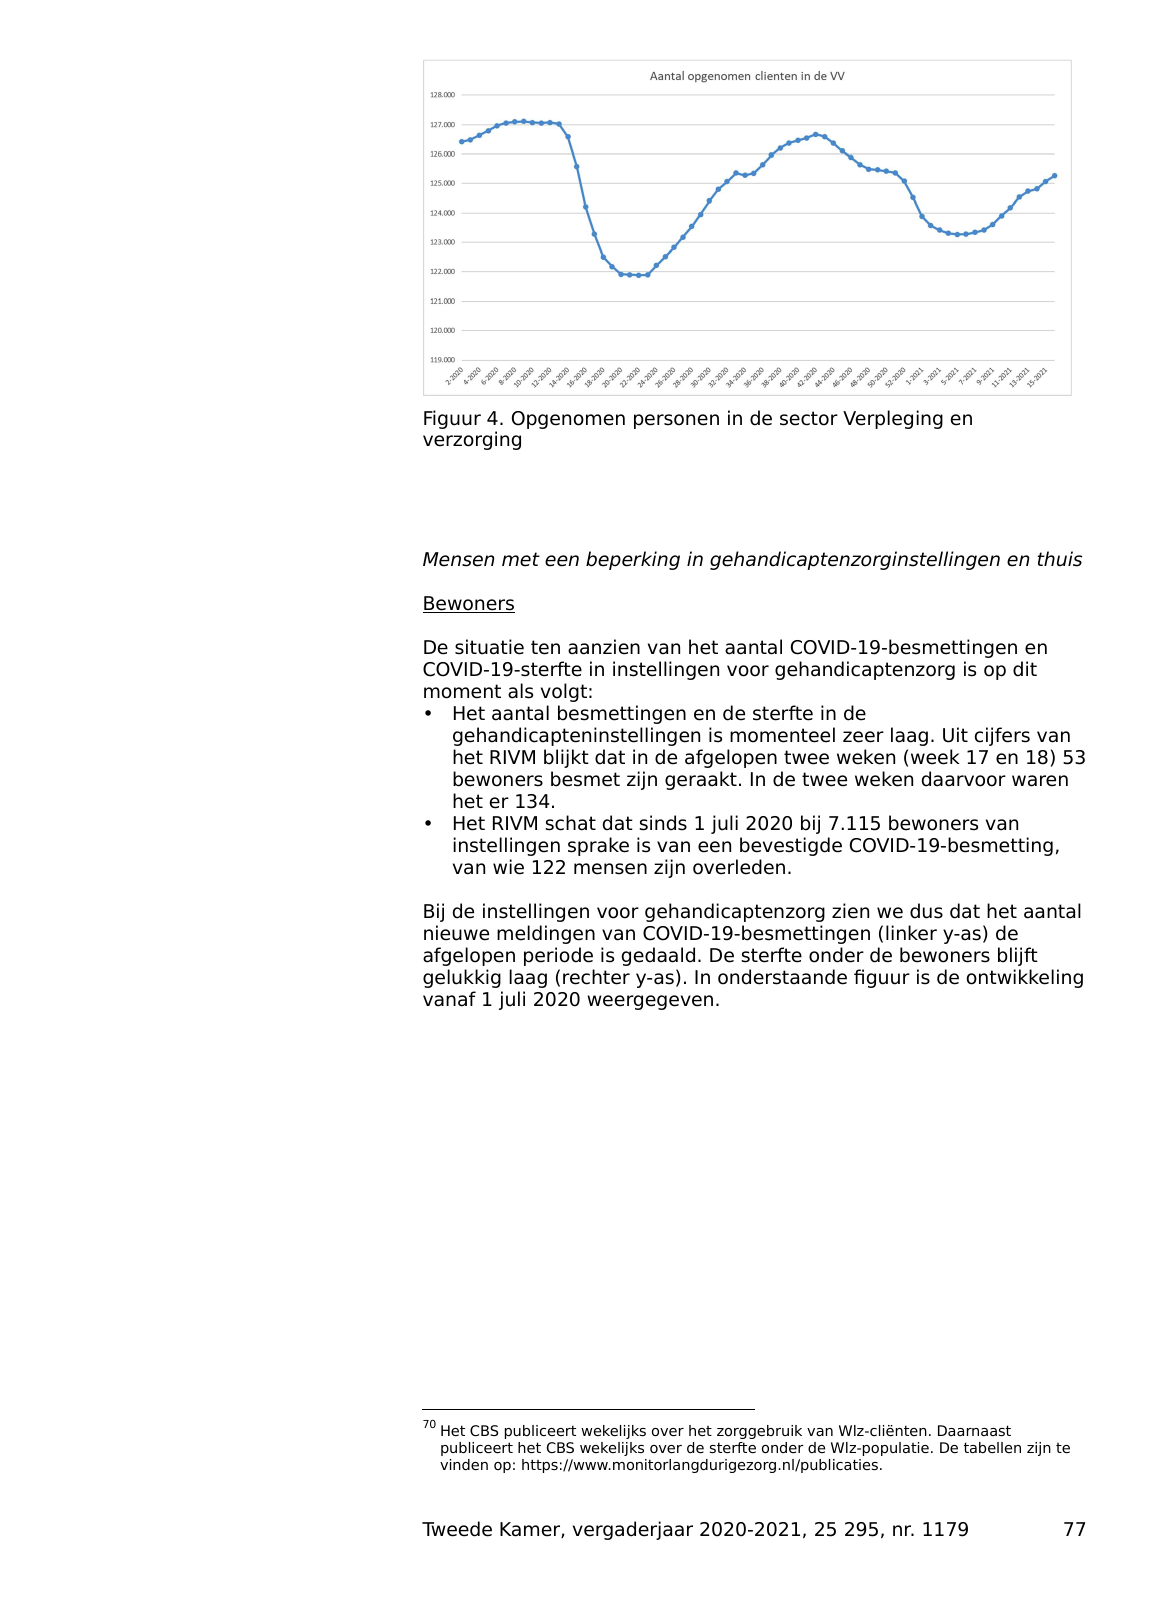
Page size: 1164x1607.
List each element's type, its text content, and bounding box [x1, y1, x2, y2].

text Figuur 4. Opgenomen personen in de sector Verpleging en verzorging [422, 407, 1072, 451]
subtitle Mensen met een beperking in gehandicaptenzorginstellingen en thuis [422, 548, 1087, 571]
text Het CBS publiceert wekelijks over het zorggebruik van Wlz-cliënten. Daarnaast publiceert het CBS wekelijks over de sterfte onder de Wlz-populatie. De tabellen zijn te vinden op: https://www.monitorlangdurigezorg.nl/publicaties. [422, 1418, 1087, 1474]
text Bij de instellingen voor gehandicaptenzorg zien we dus dat het aantal nieuwe meldingen van COVID-19-besmettingen (linker y-as) de afgelopen periode is gedaald. De sterfte onder de bewoners blijft gelukkig laag (rechter y-as). In onderstaande figuur is de ontwikkeling vanaf 1 juli 2020 weergegeven. [422, 901, 1087, 1011]
picture [422, 59, 1072, 396]
text • Het RIVM schat dat sinds 1 juli 2020 bij 7.115 bewoners van instellingen sprake is van een bevestigde COVID-19-besmetting, van wie 122 mensen zijn overleden. [422, 813, 1087, 879]
text • Het aantal besmettingen en de sterfte in de gehandicapteninstellingen is momenteel zeer laag. Uit cijfers van het RIVM blijkt dat in de afgelopen twee weken (week 17 en 18) 53 bewoners besmet zijn geraakt. In de twee weken daarvoor waren het er 134. [422, 703, 1087, 813]
subtitle Bewoners [422, 593, 1087, 615]
text De situatie ten aanzien van het aantal COVID-19-besmettingen en COVID-19-sterfte in instellingen voor gehandicaptenzorg is op dit moment als volgt: [422, 637, 1087, 703]
